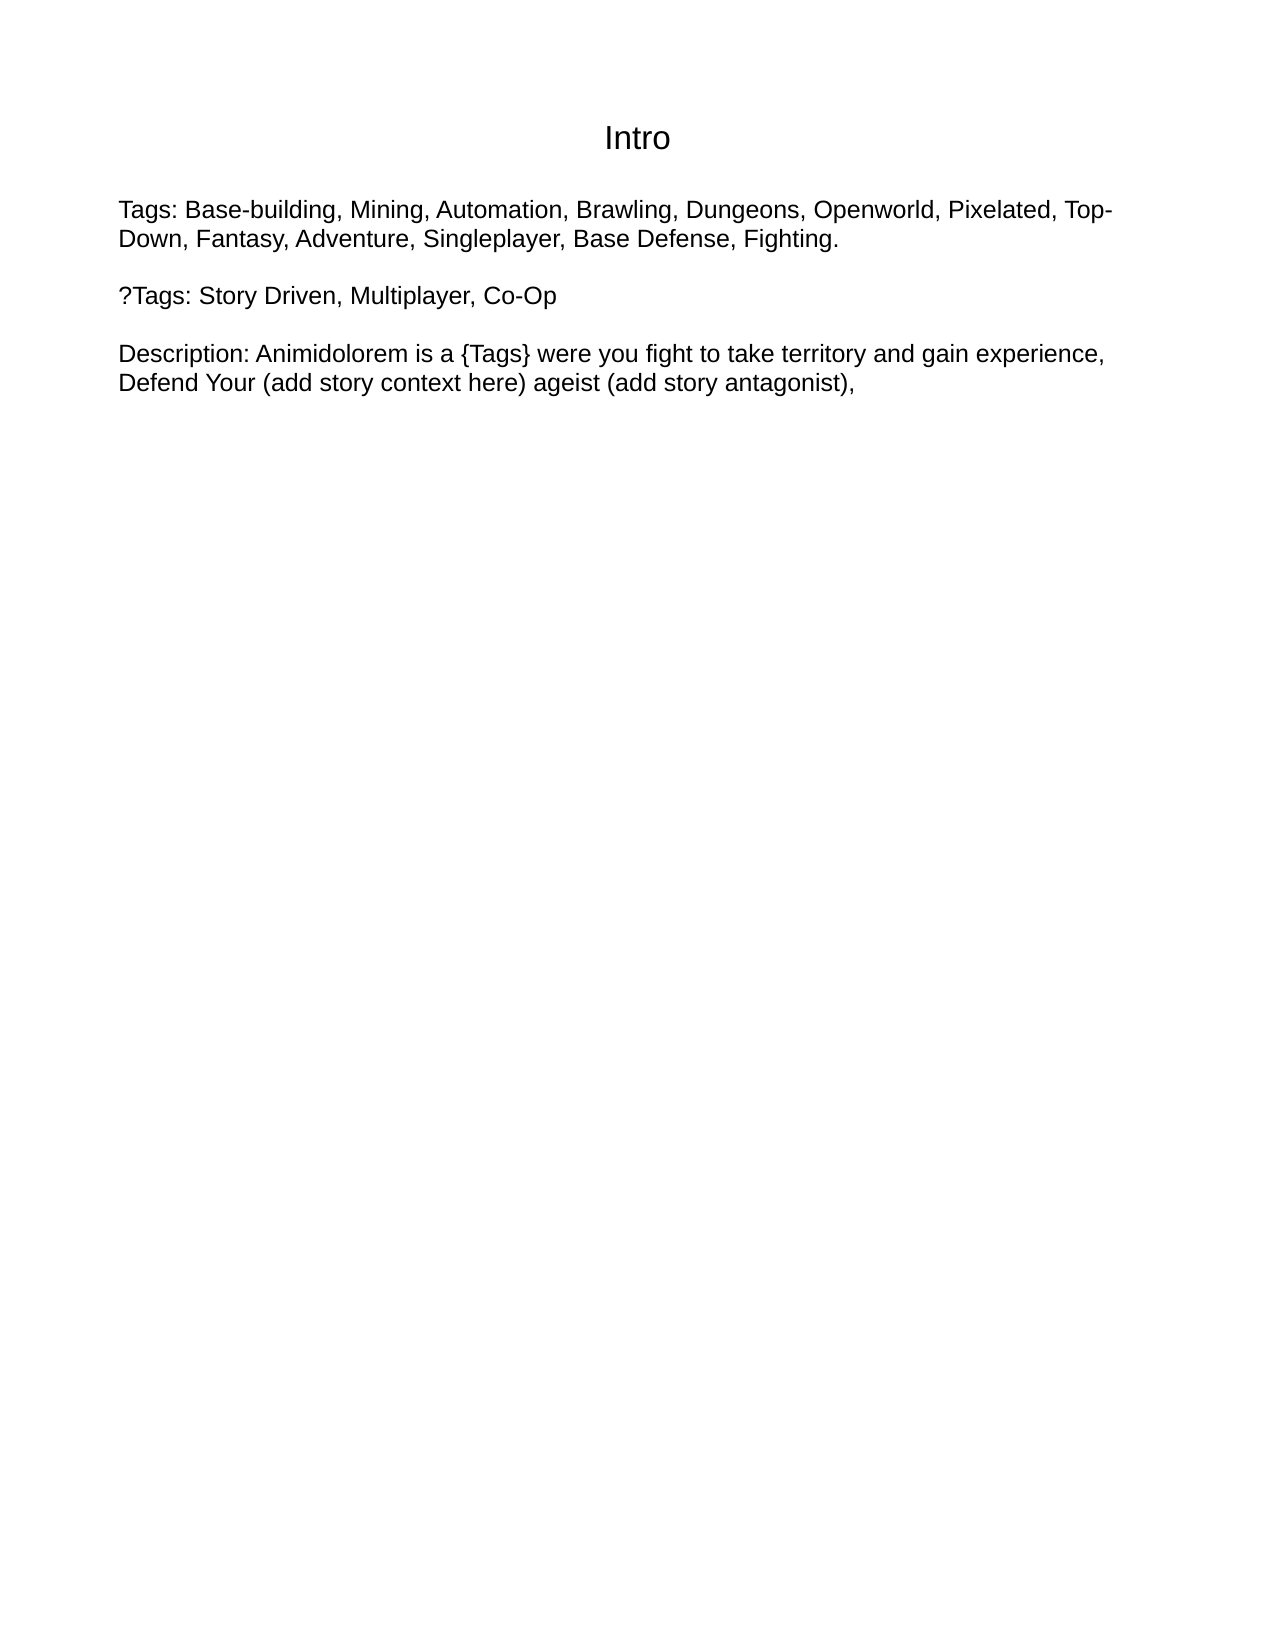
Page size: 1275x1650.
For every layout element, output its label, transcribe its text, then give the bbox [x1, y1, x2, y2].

text Intro [118, 118, 1157, 157]
text Tags: Base-building, Mining, Automation, Brawling, Dungeons, Openworld, Pixelated, Top-Down, Fantasy, Adventure, Singleplayer, Base Defense, Fighting. [118, 195, 1157, 252]
text Description: Animidolorem is a {Tags} were you fight to take territory and gain experience, Defend Your (add story context here) ageist (add story antagonist), [118, 339, 1157, 396]
text ?Tags: Story Driven, Multiplayer, Co-Op [118, 281, 1157, 310]
